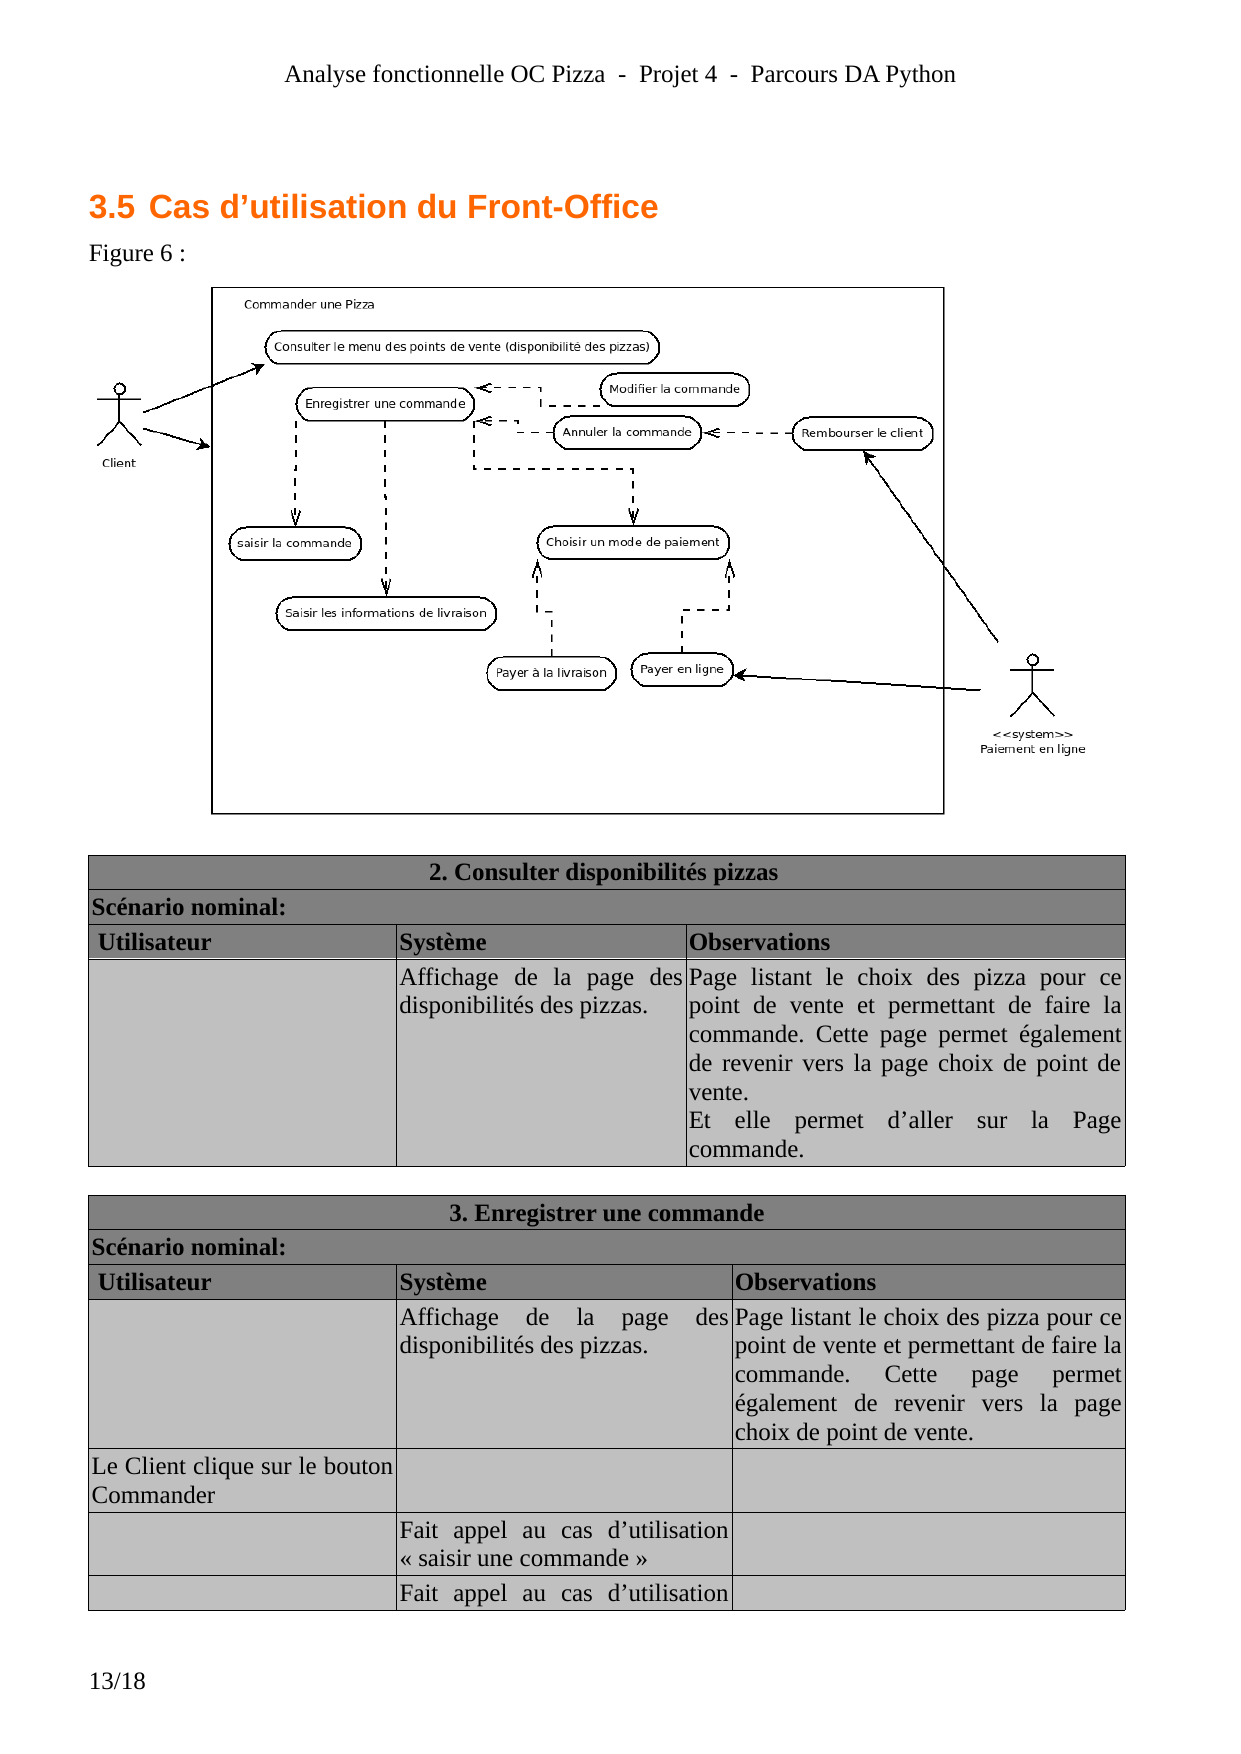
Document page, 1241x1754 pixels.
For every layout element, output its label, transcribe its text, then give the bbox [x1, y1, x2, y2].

table_cell Le Client clique sur le bouton Commander [89, 1449, 396, 1512]
picture [95, 287, 1086, 815]
table_cell [733, 1576, 1125, 1610]
table_cell [733, 1449, 1125, 1512]
table_cell [89, 1300, 396, 1448]
table_cell [89, 960, 396, 1166]
table_cell Système [397, 925, 686, 958]
table_header 3. Enregistrer une commande [89, 1196, 1125, 1229]
table_cell Observations [733, 1265, 1125, 1299]
table_cell Page listant le choix des pizza pour ce point de vente et permettant de faire la commande. Cette page permet également de revenir vers la page choix de point de vente. [733, 1300, 1125, 1448]
text Figure 6 : [88, 238, 1152, 267]
table_cell Observations [687, 925, 1125, 958]
table_cell [397, 1449, 732, 1512]
table_cell [89, 1513, 396, 1575]
table_cell Fait appel au cas d’utilisation [397, 1576, 732, 1610]
table_cell Utilisateur [89, 925, 396, 958]
table_header 2. Consulter disponibilités pizzas [89, 856, 1125, 889]
table_cell Scénario nominal: [89, 1230, 1125, 1264]
table_cell Fait appel au cas d’utilisation « saisir une commande » [397, 1513, 732, 1575]
table_cell Scénario nominal: [89, 890, 1125, 924]
table_cell Affichage de la page des disponibilités des pizzas. [397, 960, 686, 1166]
table_cell Système [397, 1265, 732, 1299]
table_cell Utilisateur [89, 1265, 396, 1299]
subtitle Cas d’utilisation du Front-Office [88, 187, 1152, 226]
table_cell Affichage de la page des disponibilités des pizzas. [397, 1300, 732, 1448]
table_cell [733, 1513, 1125, 1575]
table_cell [89, 1576, 396, 1610]
table_cell Page listant le choix des pizza pour ce point de vente et permettant de faire la commande. Cette page permet également de revenir vers la page choix de point de vente. Et elle permet d’aller sur la Page commande. [687, 960, 1125, 1166]
